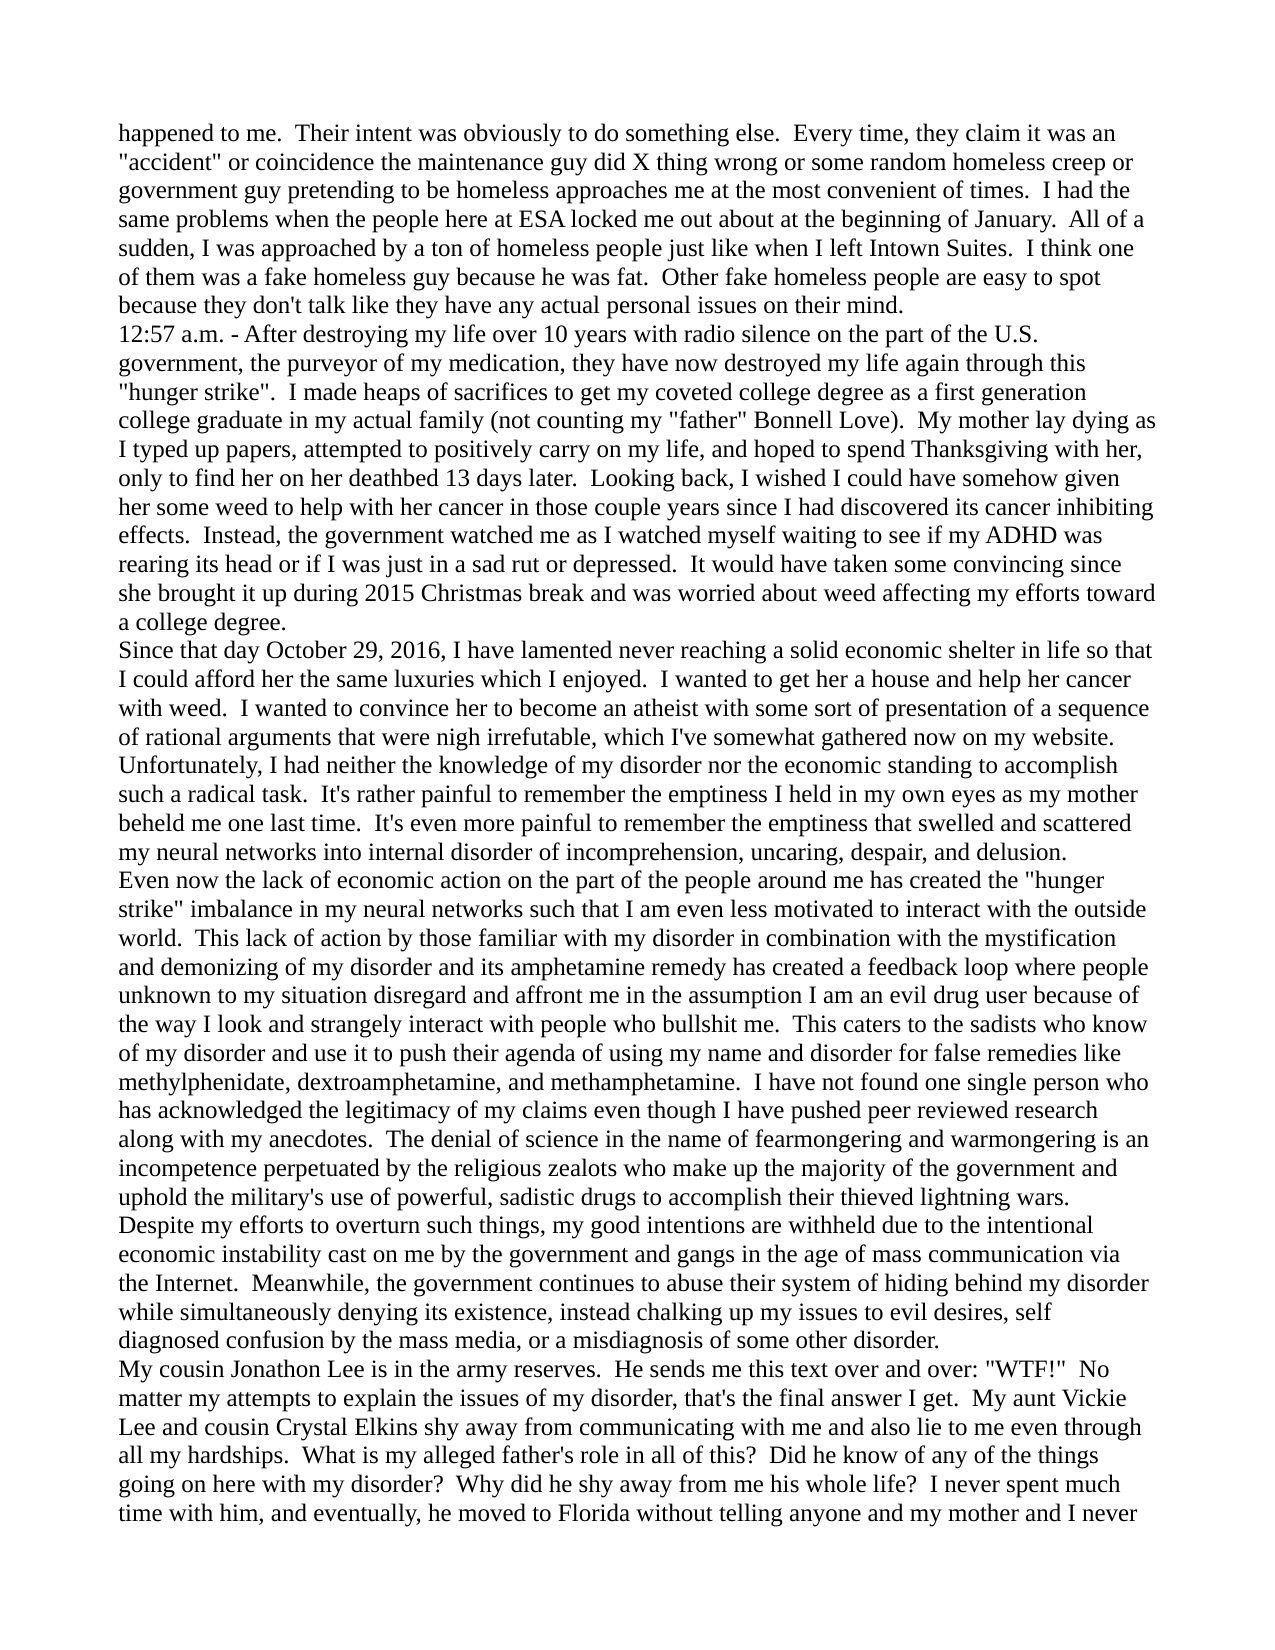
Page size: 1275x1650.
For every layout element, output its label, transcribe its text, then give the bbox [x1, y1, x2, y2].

text My cousin Jonathon Lee is in the army reserves. He sends me this text over and over: "WTF!" No matter my attempts to explain the issues of my disorder, that's the final answer I get. My aunt Vickie Lee and cousin Crystal Elkins shy away from communicating with me and also lie to me even through all my hardships. What is my alleged father's role in all of this? Did he know of any of the things going on here with my disorder? Why did he shy away from me his whole life? I never spent much time with him, and eventually, he moved to Florida without telling anyone and my mother and I never [118, 1354, 1157, 1527]
text Since that day October 29, 2016, I have lamented never reaching a solid economic shelter in life so that I could afford her the same luxuries which I enjoyed. I wanted to get her a house and help her cancer with weed. I wanted to convince her to become an atheist with some sort of presentation of a sequence of rational arguments that were nigh irrefutable, which I've somewhat gathered now on my website. Unfortunately, I had neither the knowledge of my disorder nor the economic standing to accomplish such a radical task. It's rather painful to remember the emptiness I held in my own eyes as my mother beheld me one last time. It's even more painful to remember the emptiness that swelled and scattered my neural networks into internal disorder of incomprehension, uncaring, despair, and delusion. [118, 636, 1157, 866]
text 12:57 a.m. - After destroying my life over 10 years with radio silence on the part of the U.S. government, the purveyor of my medication, they have now destroyed my life again through this "hunger strike". I made heaps of sacrifices to get my coveted college degree as a first generation college graduate in my actual family (not counting my "father" Bonnell Love). My mother lay dying as I typed up papers, attempted to positively carry on my life, and hoped to spend Thanksgiving with her, only to find her on her deathbed 13 days later. Looking back, I wished I could have somehow given her some weed to help with her cancer in those couple years since I had discovered its cancer inhibiting effects. Instead, the government watched me as I watched myself waiting to see if my ADHD was rearing its head or if I was just in a sad rut or depressed. It would have taken some convincing since she brought it up during 2015 Christmas break and was worried about weed affecting my efforts toward a college degree. [118, 319, 1157, 636]
text Despite my efforts to overturn such things, my good intentions are withheld due to the intentional economic instability cast on me by the government and gangs in the age of mass communication via the Internet. Meanwhile, the government continues to abuse their system of hiding behind my disorder while simultaneously denying its existence, instead chalking up my issues to evil desires, self diagnosed confusion by the mass media, or a misdiagnosis of some other disorder. [118, 1211, 1157, 1354]
text Even now the lack of economic action on the part of the people around me has created the "hunger strike" imbalance in my neural networks such that I am even less motivated to interact with the outside world. This lack of action by those familiar with my disorder in combination with the mystification and demonizing of my disorder and its amphetamine remedy has created a feedback loop where people unknown to my situation disregard and affront me in the assumption I am an evil drug user because of the way I look and strangely interact with people who bullshit me. This caters to the sadists who know of my disorder and use it to push their agenda of using my name and disorder for false remedies like methylphenidate, dextroamphetamine, and methamphetamine. I have not found one single person who has acknowledged the legitimacy of my claims even though I have pushed peer reviewed research along with my anecdotes. The denial of science in the name of fearmongering and warmongering is an incompetence perpetuated by the religious zealots who make up the majority of the government and uphold the military's use of powerful, sadistic drugs to accomplish their thieved lightning wars. [118, 866, 1157, 1211]
text happened to me. Their intent was obviously to do something else. Every time, they claim it was an "accident" or coincidence the maintenance guy did X thing wrong or some random homeless creep or government guy pretending to be homeless approaches me at the most convenient of times. I had the same problems when the people here at ESA locked me out about at the beginning of January. All of a sudden, I was approached by a ton of homeless people just like when I left Intown Suites. I think one of them was a fake homeless guy because he was fat. Other fake homeless people are easy to spot because they don't talk like they have any actual personal issues on their mind. [118, 118, 1157, 319]
